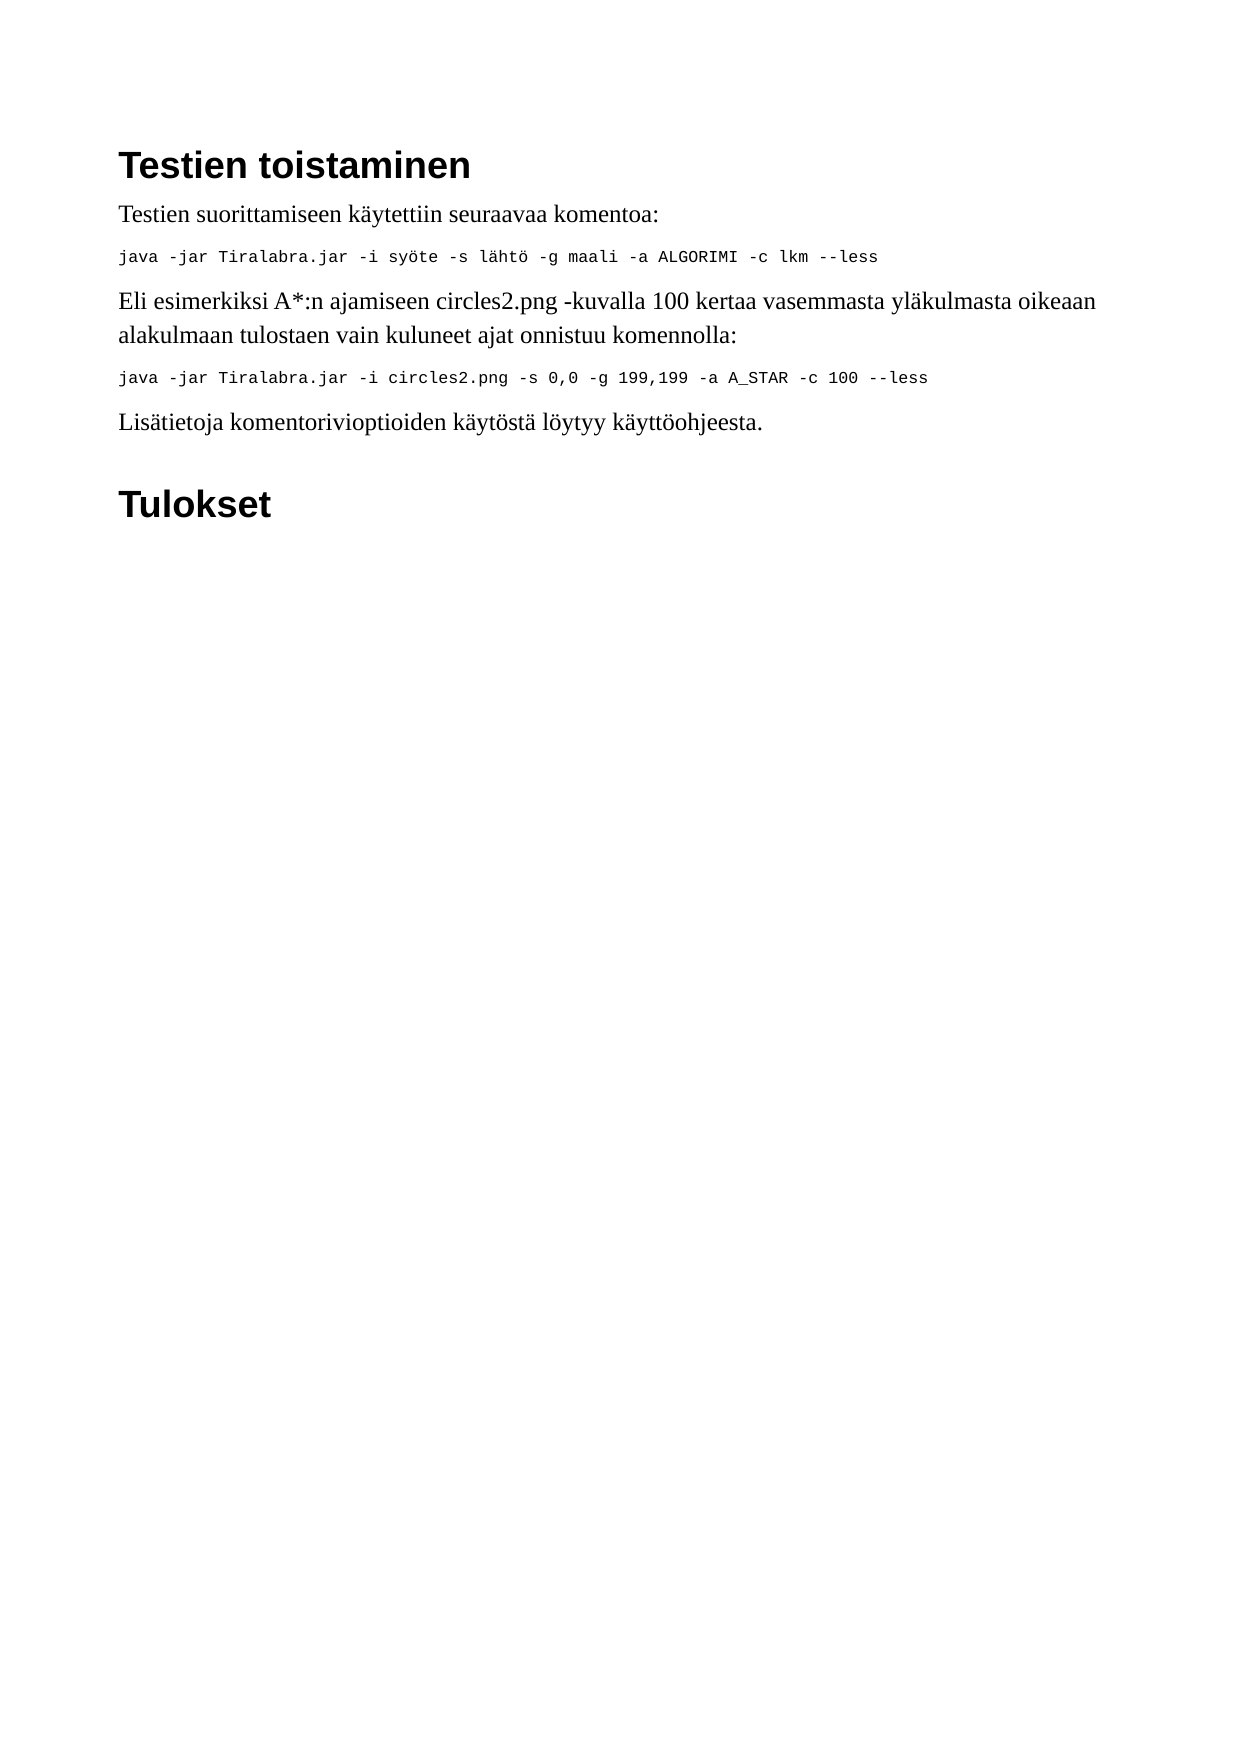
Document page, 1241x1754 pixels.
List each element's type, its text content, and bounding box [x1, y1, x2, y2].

subtitle Testien toistaminen [118, 143, 1122, 187]
text Testien suorittamiseen käytettiin seuraavaa komentoa: [118, 199, 1122, 228]
text Lisätietoja komentorivioptioiden käytöstä löytyy käyttöohjeesta. [118, 407, 1122, 436]
text java -jar Tiralabra.jar -i syöte -s lähtö -g maali -a ALGORIMI -c lkm --less [118, 248, 1122, 267]
subtitle Tulokset [118, 481, 1122, 525]
text Eli esimerkiksi A*:n ajamiseen circles2.png -kuvalla 100 kertaa vasemmasta yläkulmasta oikeaan alakulmaan tulostaen vain kuluneet ajat onnistuu komennolla: [118, 286, 1122, 349]
text java -jar Tiralabra.jar -i circles2.png -s 0,0 -g 199,199 -a A_STAR -c 100 --less [118, 369, 1122, 388]
